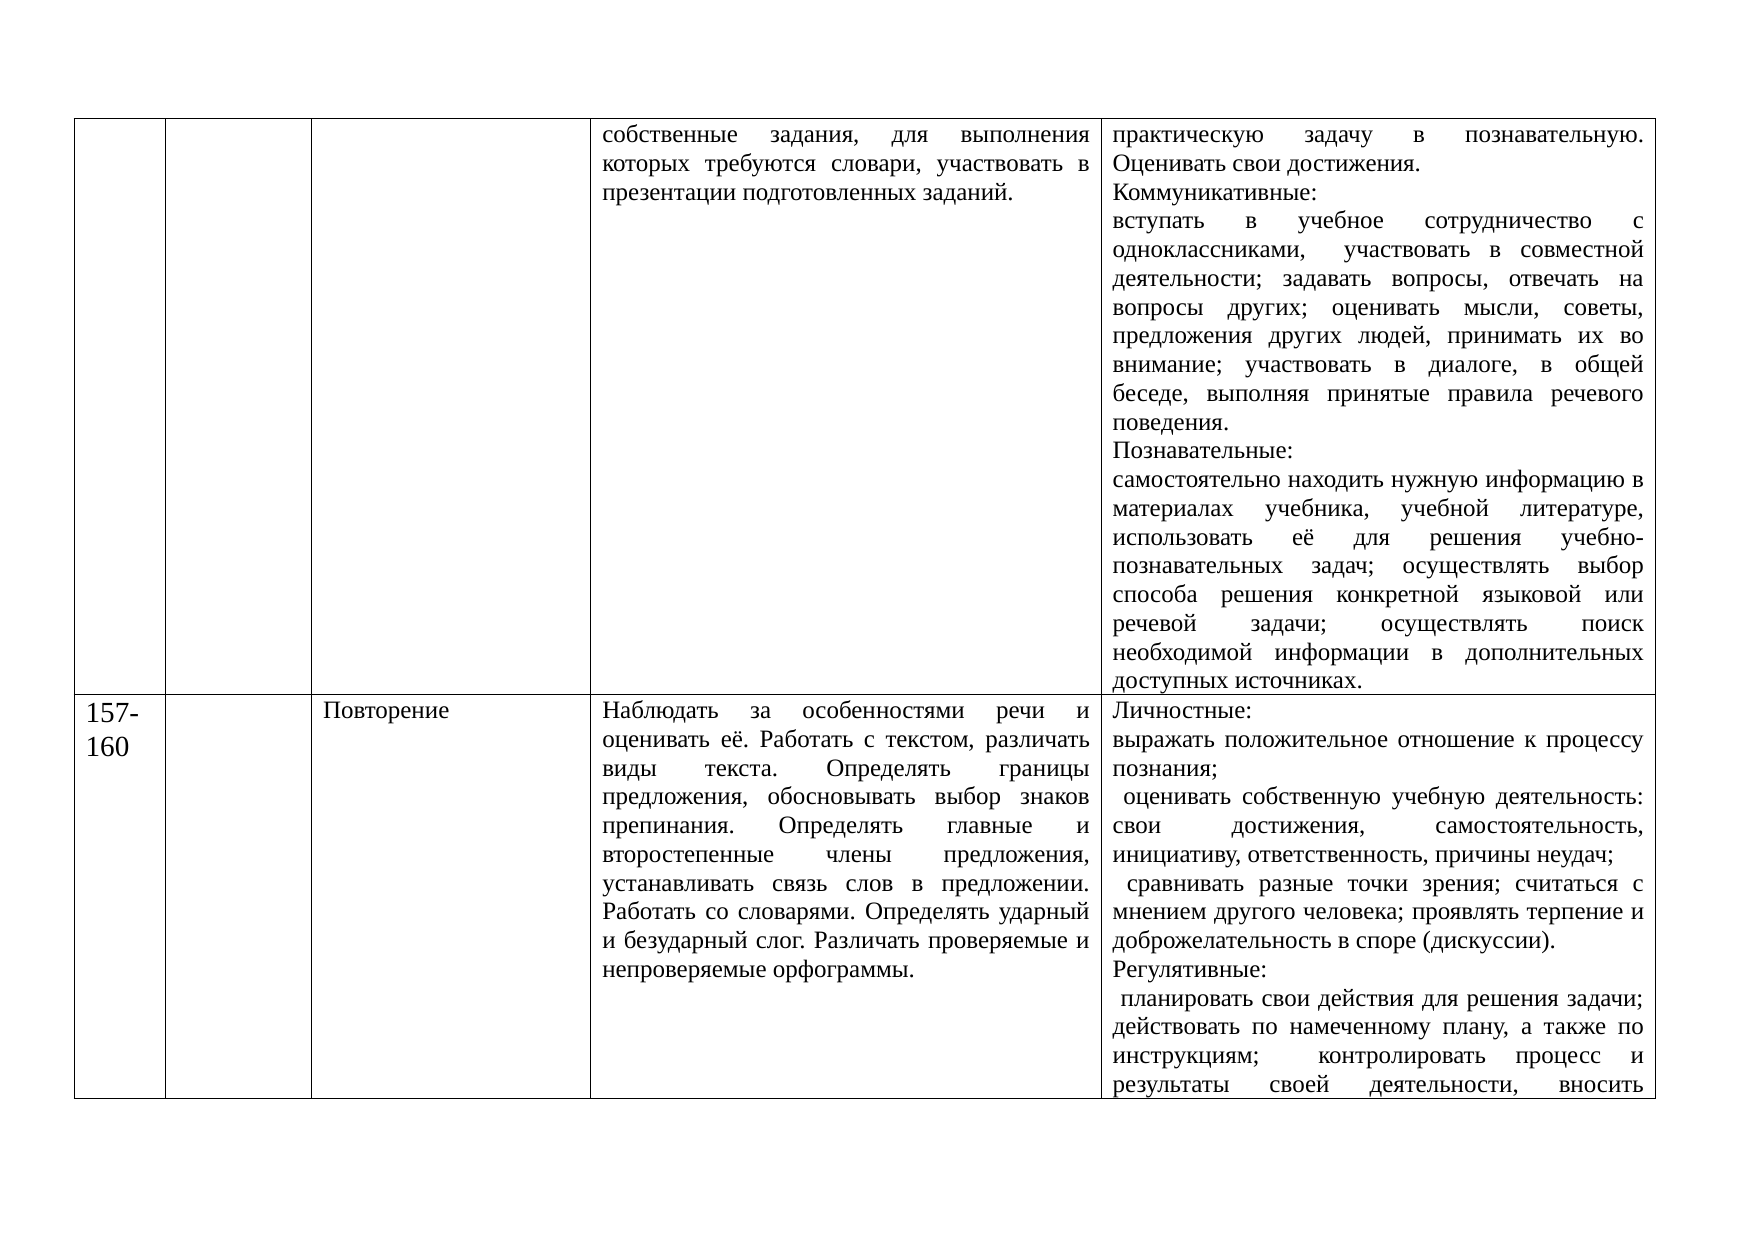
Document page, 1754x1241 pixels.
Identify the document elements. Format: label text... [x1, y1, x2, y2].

table_cell собственные задания, для выполнения которых требуются словари, участвовать в презентации подготовленных заданий. [591, 119, 1101, 694]
table_cell 157-160 [75, 695, 165, 1098]
table_cell [312, 119, 590, 694]
table_cell Наблюдать за особенностями речи и оценивать её. Работать с текстом, различать виды текста. Определять границы предложения, обосновывать выбор знаков препинания. Определять главные и второстепенные члены предложения, устанавливать связь слов в предложении. Работать со словарями. Определять ударный и безударный слог. Различать проверяемые и непроверяемые орфограммы. [591, 695, 1101, 1098]
table_cell [166, 119, 311, 694]
table_cell [166, 695, 311, 1098]
table_cell Личностные: выражать положительное отношение к процессу познания; оценивать собственную учебную деятельность: свои достижения, самостоятельность, инициативу, ответственность, причины неудач; сравнивать разные точки зрения; считаться с мнением другого человека; проявлять терпение и доброжелательность в споре (дискуссии). Регулятивные: планировать свои действия для решения задачи; действовать по намеченному плану, а также по инструкциям; контролировать процесс и результаты своей деятельности, вносить [1102, 695, 1655, 1098]
table_cell практическую задачу в познавательную. Оценивать свои достижения. Коммуникативные: вступать в учебное сотрудничество с одноклассниками, участвовать в совместной деятельности; задавать вопросы, отвечать на вопросы других; оценивать мысли, советы, предложения других людей, принимать их во внимание; участвовать в диалоге, в общей беседе, выполняя принятые правила речевого поведения. Познавательные: самостоятельно находить нужную информацию в материалах учебника, учебной литературе, использовать её для решения учебно-познавательных задач; осуществлять выбор способа решения конкретной языковой или речевой задачи; осуществлять поиск необходимой информации в дополнительных доступных источниках. [1102, 119, 1655, 694]
table_cell [75, 119, 165, 694]
table_cell Повторение [312, 695, 590, 1098]
